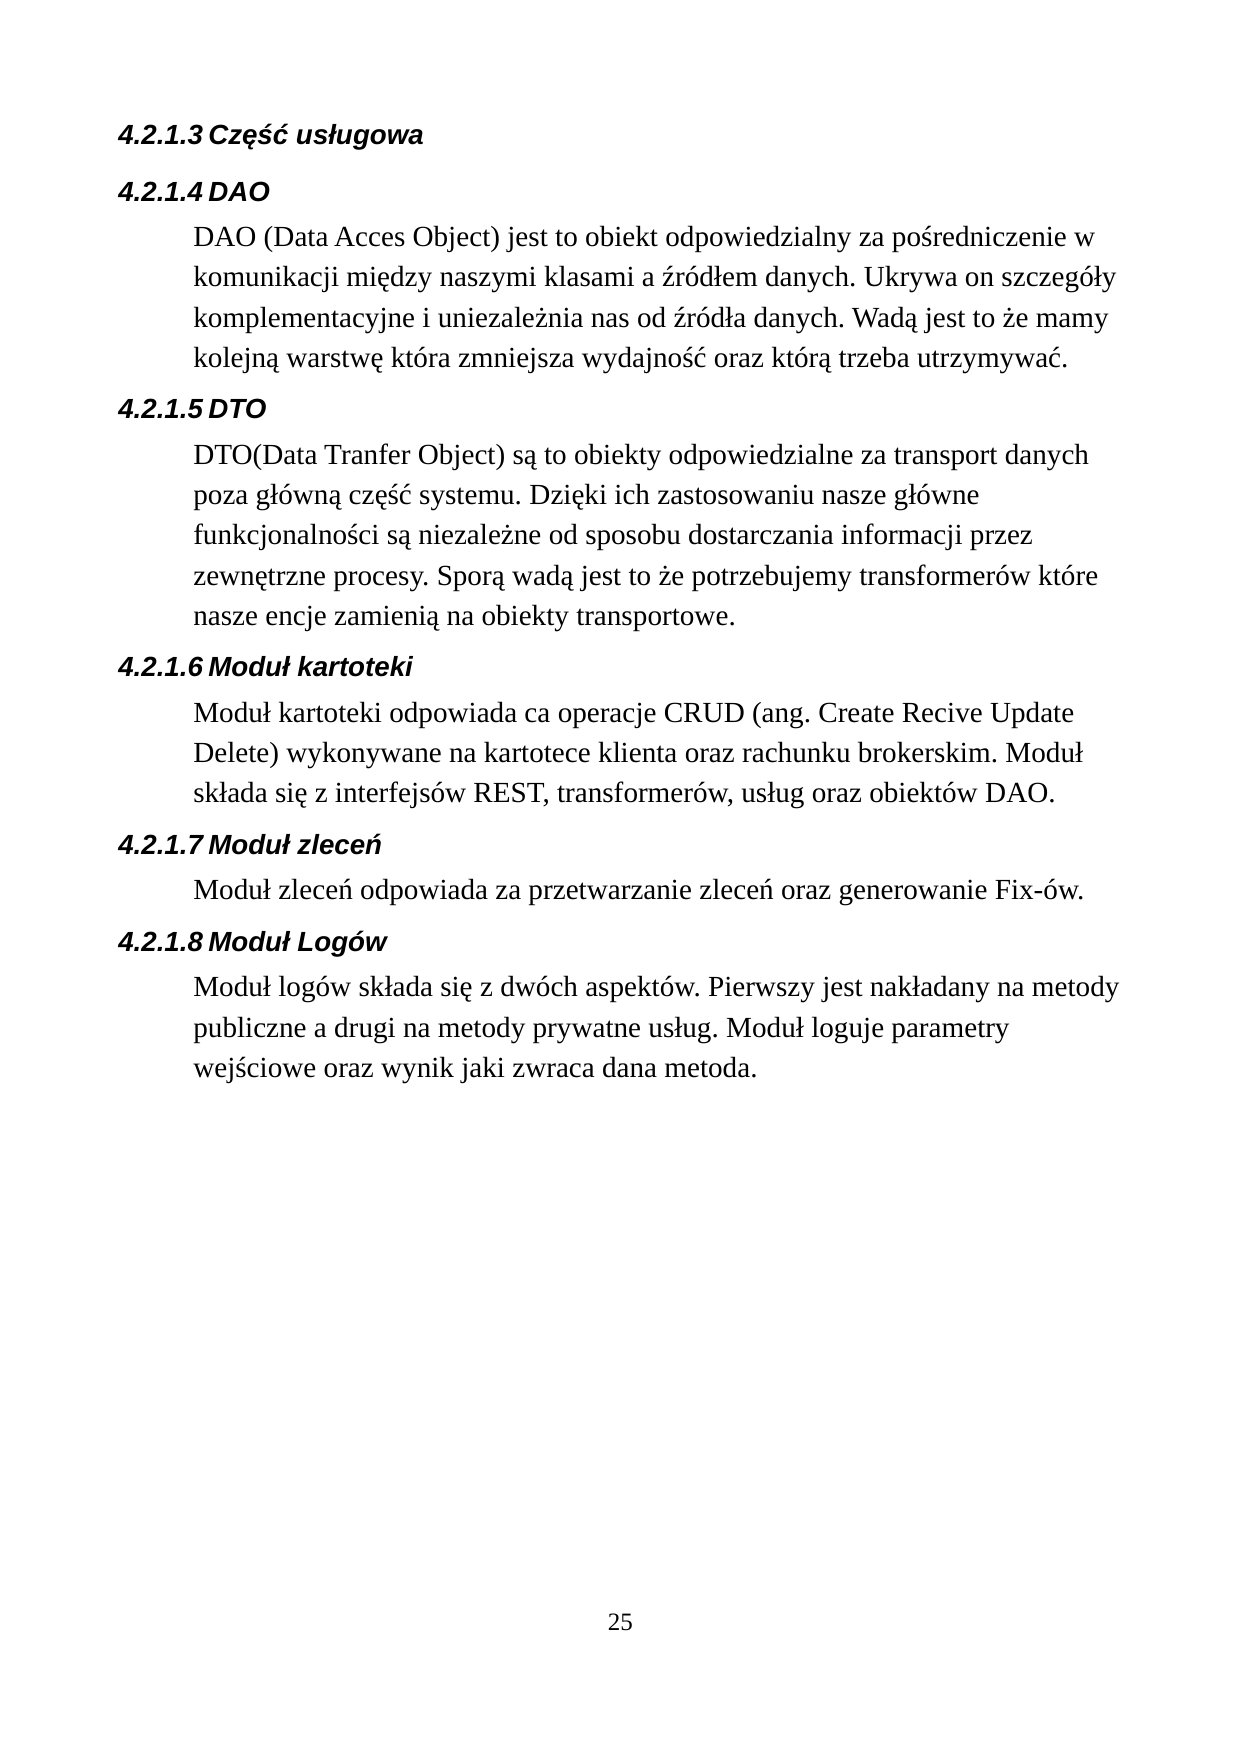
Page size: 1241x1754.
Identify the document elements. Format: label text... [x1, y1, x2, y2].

list Moduł zleceń odpowiada za przetwarzanie zleceń oraz generowanie Fix-ów. [156, 872, 1122, 906]
list Moduł kartoteki odpowiada ca operacje CRUD (ang. Create Recive Update Delete) wykonywane na kartotece klienta oraz rachunku brokerskim. Moduł składa się z interfejsów REST, transformerów, usług oraz obiektów DAO. [156, 695, 1122, 809]
list DAO (Data Acces Object) jest to obiekt odpowiedzialny za pośredniczenie w komunikacji między naszymi klasami a źródłem danych. Ukrywa on szczegóły komplementacyjne i uniezależnia nas od źródła danych. Wadą jest to że mamy kolejną warstwę która zmniejsza wydajność oraz którą trzeba utrzymywać. [156, 219, 1122, 373]
subtitle DTO [118, 393, 1122, 424]
list DTO(Data Tranfer Object) są to obiekty odpowiedzialne za transport danych poza główną część systemu. Dzięki ich zastosowaniu nasze główne funkcjonalności są niezależne od sposobu dostarczania informacji przez zewnętrzne procesy. Sporą wadą jest to że potrzebujemy transformerów które nasze encje zamienią na obiekty transportowe. [156, 437, 1122, 631]
list Moduł logów składa się z dwóch aspektów. Pierwszy jest nakładany na metody publiczne a drugi na metody prywatne usług. Moduł loguje parametry wejściowe oraz wynik jaki zwraca dana metoda. [156, 969, 1122, 1083]
subtitle Moduł kartoteki [118, 651, 1122, 682]
subtitle Moduł zleceń [118, 828, 1122, 860]
subtitle Część usługowa [118, 118, 1122, 150]
subtitle Moduł Logów [118, 925, 1122, 957]
subtitle DAO [118, 175, 1122, 207]
